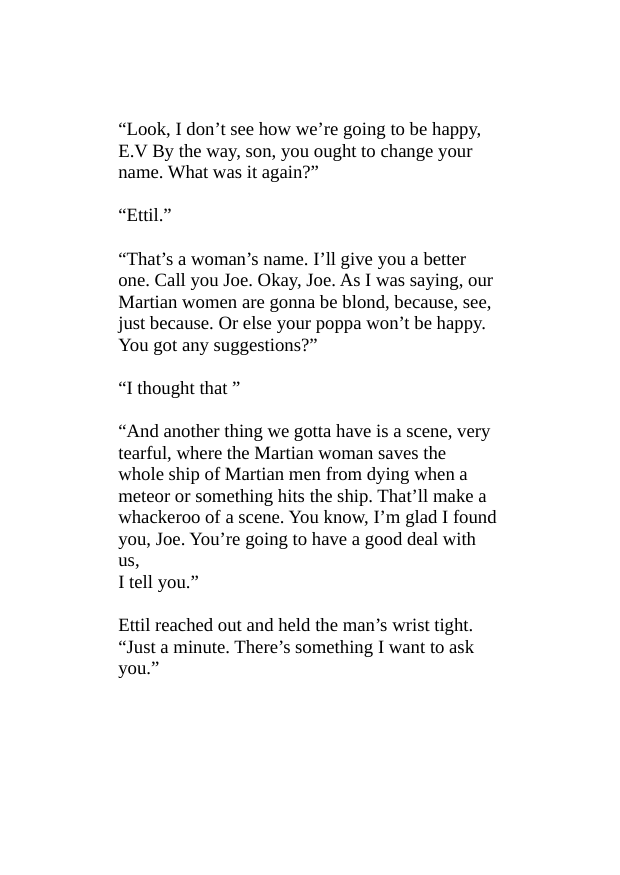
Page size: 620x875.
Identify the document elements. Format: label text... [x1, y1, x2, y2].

text “Look, I don’t see how we’re going to be happy, E.V By the way, son, you ought to change your name. What was it again?” “Ettil.” “That’s a woman’s name. I’ll give you a better one. Call you Joe. Okay, Joe. As I was saying, our Martian women are gonna be blond, because, see, just because. Or else your poppa won’t be happy. You got any suggestions?” “I thought that ” “And another thing we gotta have is a scene, very tearful, where the Martian woman saves the whole ship of Martian men from dying when a meteor or something hits the ship. That’ll make a whackeroo of a scene. You know, I’m glad I found you, Joe. You’re going to have a good deal with us, I tell you.” Ettil reached out and held the man’s wrist tight. “Just a minute. There’s something I want to ask you.” [118, 118, 501, 700]
